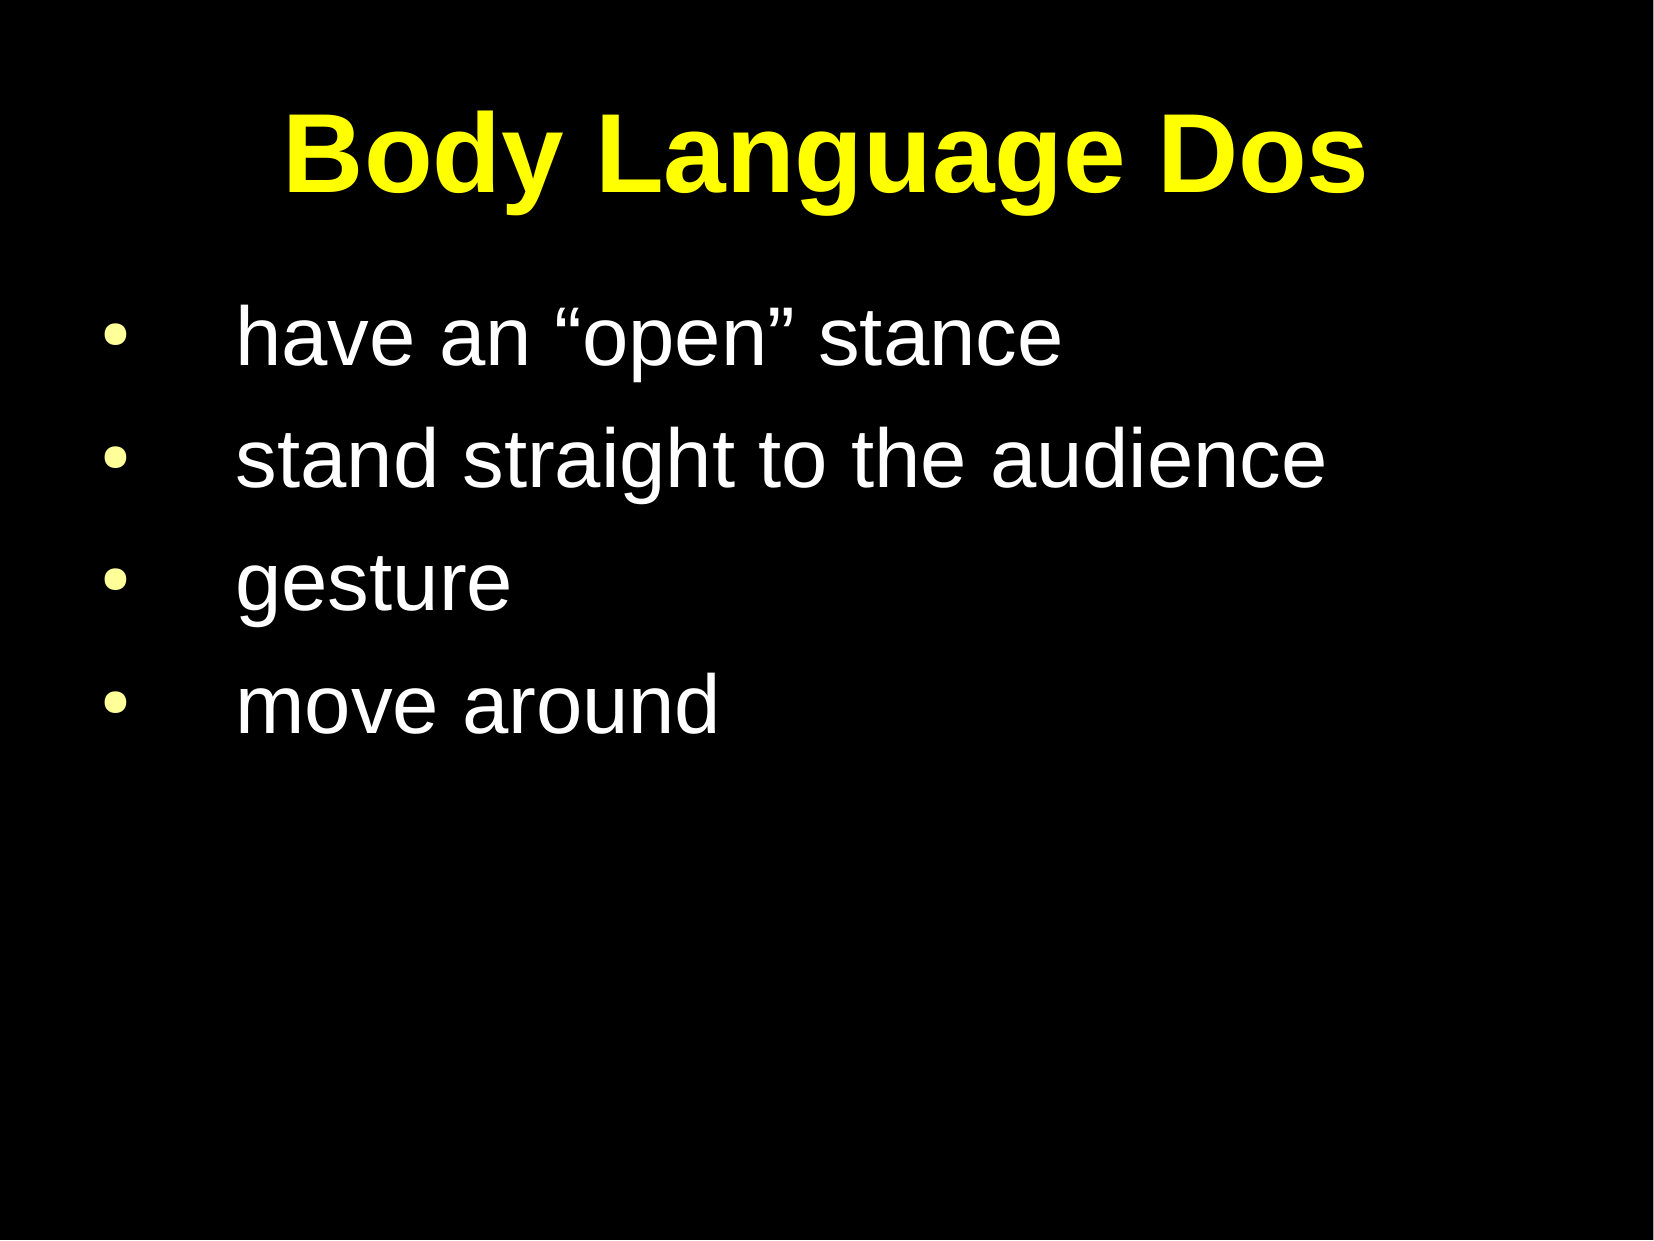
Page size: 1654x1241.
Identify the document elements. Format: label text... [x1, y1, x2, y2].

list have an “open” stance stand straight to the audience gesture move around [82, 290, 1571, 1109]
title Body Language Dos [82, 49, 1571, 257]
